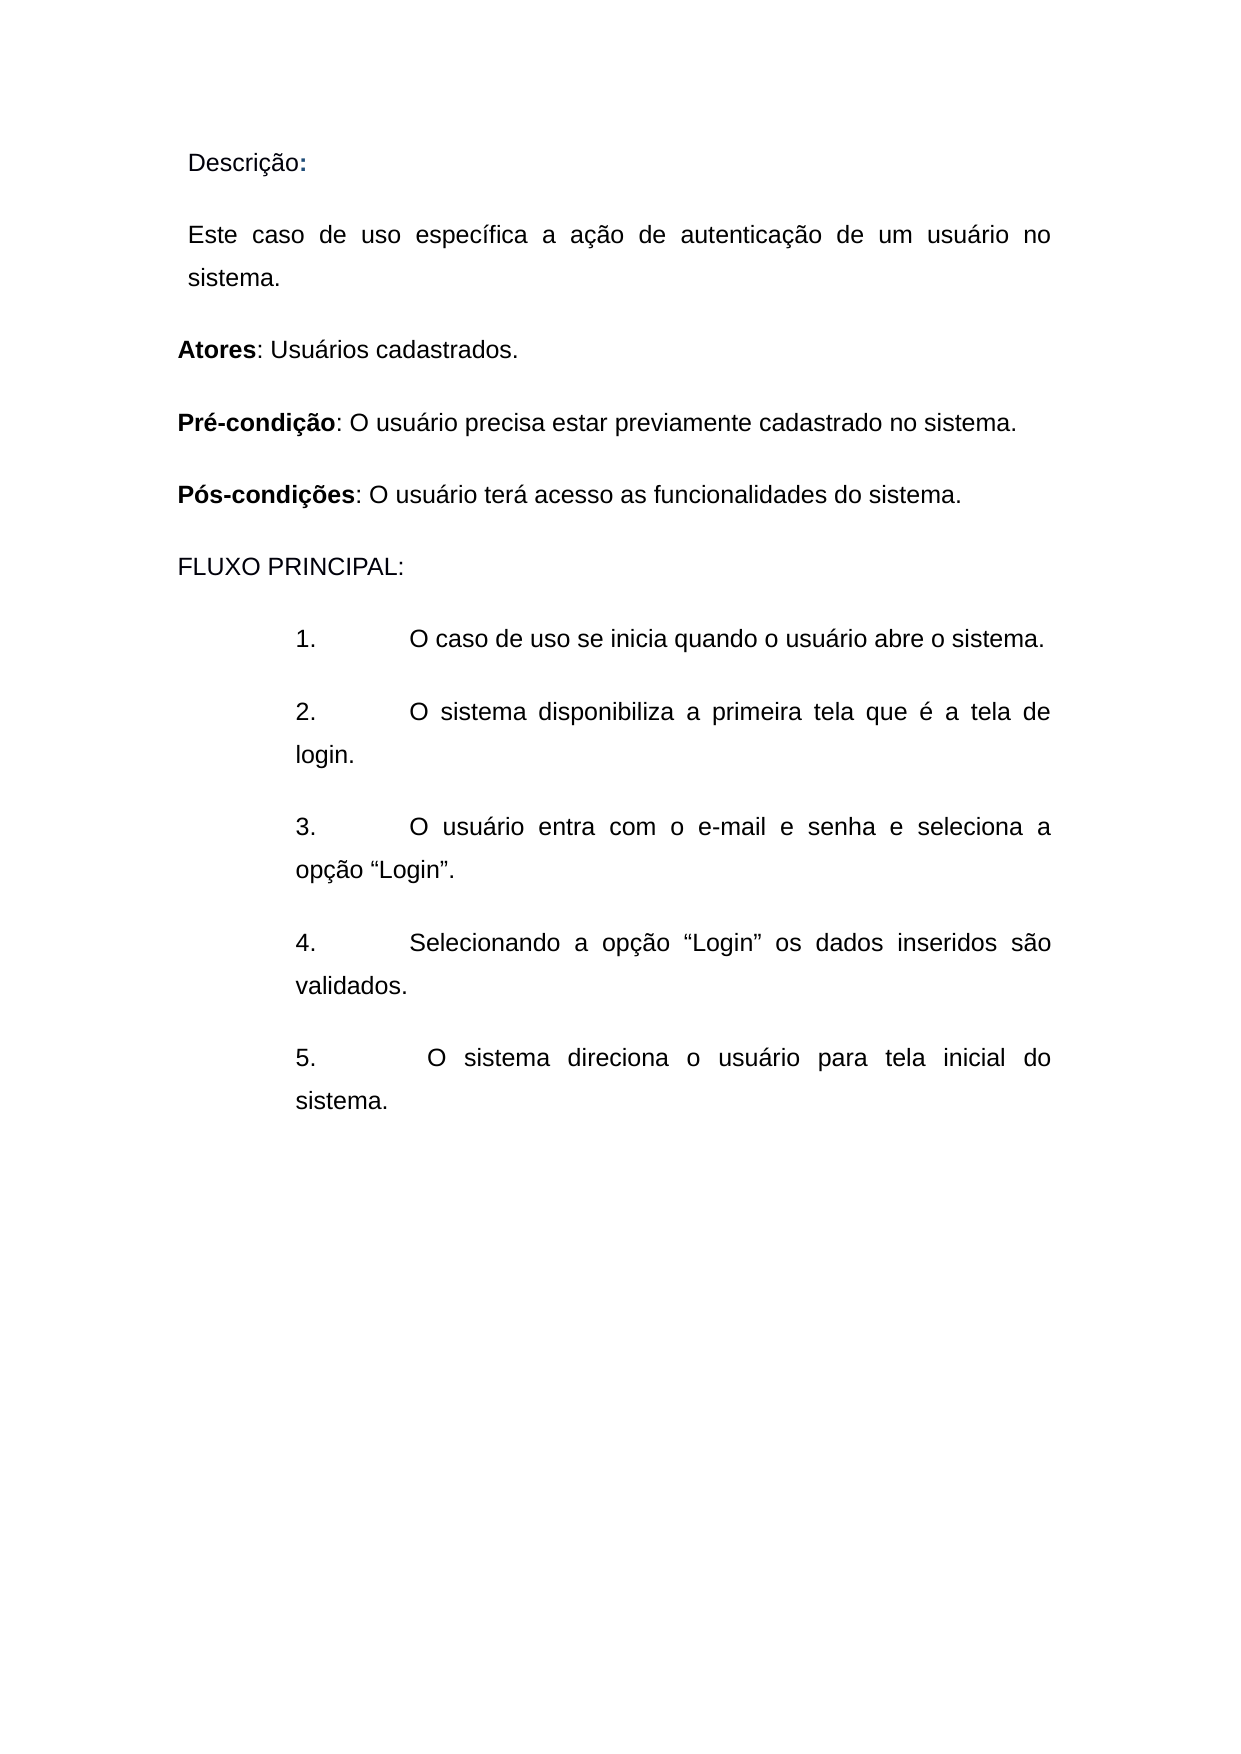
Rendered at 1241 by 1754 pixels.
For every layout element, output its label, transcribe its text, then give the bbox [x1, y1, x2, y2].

text Atores: Usuários cadastrados. [177, 335, 1063, 364]
text Pré-condição: O usuário precisa estar previamente cadastrado no sistema. [177, 408, 1063, 436]
list O usuário entra com o e-mail e senha e seleciona a opção “Login”. [295, 812, 1052, 884]
text Pós-condições: O usuário terá acesso as funcionalidades do sistema. [177, 480, 1052, 509]
text Este caso de uso específica a ação de autenticação de um usuário no sistema. [188, 220, 1052, 292]
list O caso de uso se inicia quando o usuário abre o sistema. [295, 624, 1052, 653]
list O sistema direciona o usuário para tela inicial do sistema. [295, 1043, 1052, 1115]
subtitle Descrição: [188, 148, 1063, 176]
list Selecionando a opção “Login” os dados inseridos são validados. [295, 928, 1052, 999]
subtitle FLUXO PRINCIPAL: [177, 552, 1063, 581]
list O sistema disponibiliza a primeira tela que é a tela de login. [295, 697, 1052, 769]
